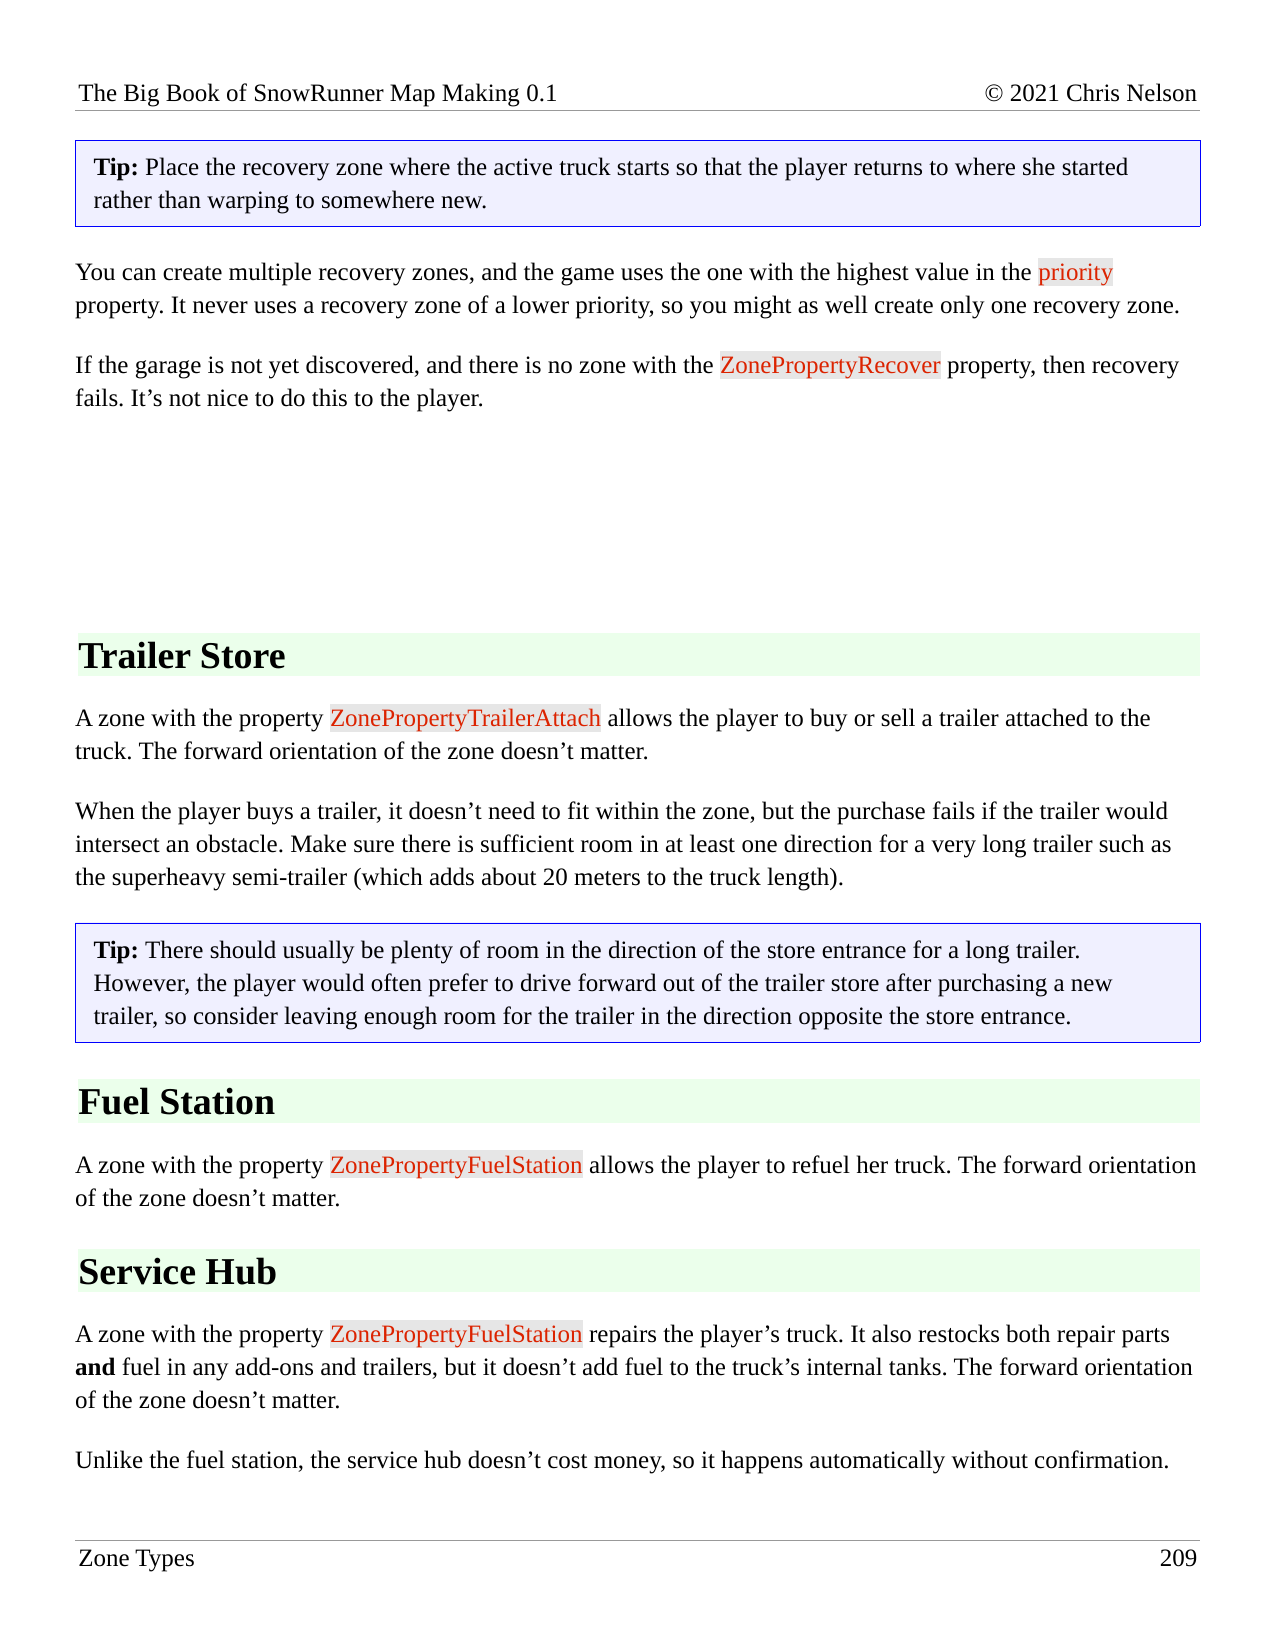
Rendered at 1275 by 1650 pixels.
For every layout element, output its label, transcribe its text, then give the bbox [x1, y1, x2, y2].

subtitle Fuel Station [78, 1079, 1200, 1123]
text You can create multiple recovery zones, and the game uses the one with the highest value in the priority property. It never uses a recovery zone of a lower priority, so you might as well create only one recovery zone. [75, 257, 1200, 319]
text Unlike the fuel station, the service hub doesn’t cost money, so it happens automatically without confirmation. [75, 1446, 1200, 1474]
text A zone with the property ZonePropertyTrailerAttach allows the player to buy or sell a trailer attached to the truck. The forward orientation of the zone doesn’t matter. [75, 703, 1200, 765]
text If the garage is not yet discovered, and there is no zone with the ZonePropertyRecover property, then recovery fails. It’s not nice to do this to the player. [75, 351, 1200, 412]
text When the player buys a trailer, it doesn’t need to fit within the zone, but the purchase fails if the trailer would intersect an obstacle. Make sure there is sufficient room in at least one direction for a very long trailer such as the superheavy semi-trailer (which adds about 20 meters to the truck length). [75, 796, 1200, 891]
text A zone with the property ZonePropertyFuelStation repairs the player’s truck. It also restocks both repair parts and fuel in any add-ons and trailers, but it doesn’t add fuel to the truck’s internal tanks. The forward orientation of the zone doesn’t matter. [75, 1319, 1200, 1414]
text A zone with the property ZonePropertyFuelStation allows the player to refuel her truck. The forward orientation of the zone doesn’t matter. [75, 1150, 1200, 1212]
subtitle Trailer Store [78, 633, 1200, 676]
subtitle Service Hub [78, 1249, 1200, 1292]
list Place the recovery zone where the active truck starts so that the player returns to where she started rather than warping to somewhere new. [76, 141, 1200, 226]
list There should usually be plenty of room in the direction of the store entrance for a long trailer. However, the player would often prefer to drive forward out of the trailer store after purchasing a new trailer, so consider leaving enough room for the trailer in the direction opposite the store entrance. [76, 924, 1200, 1042]
